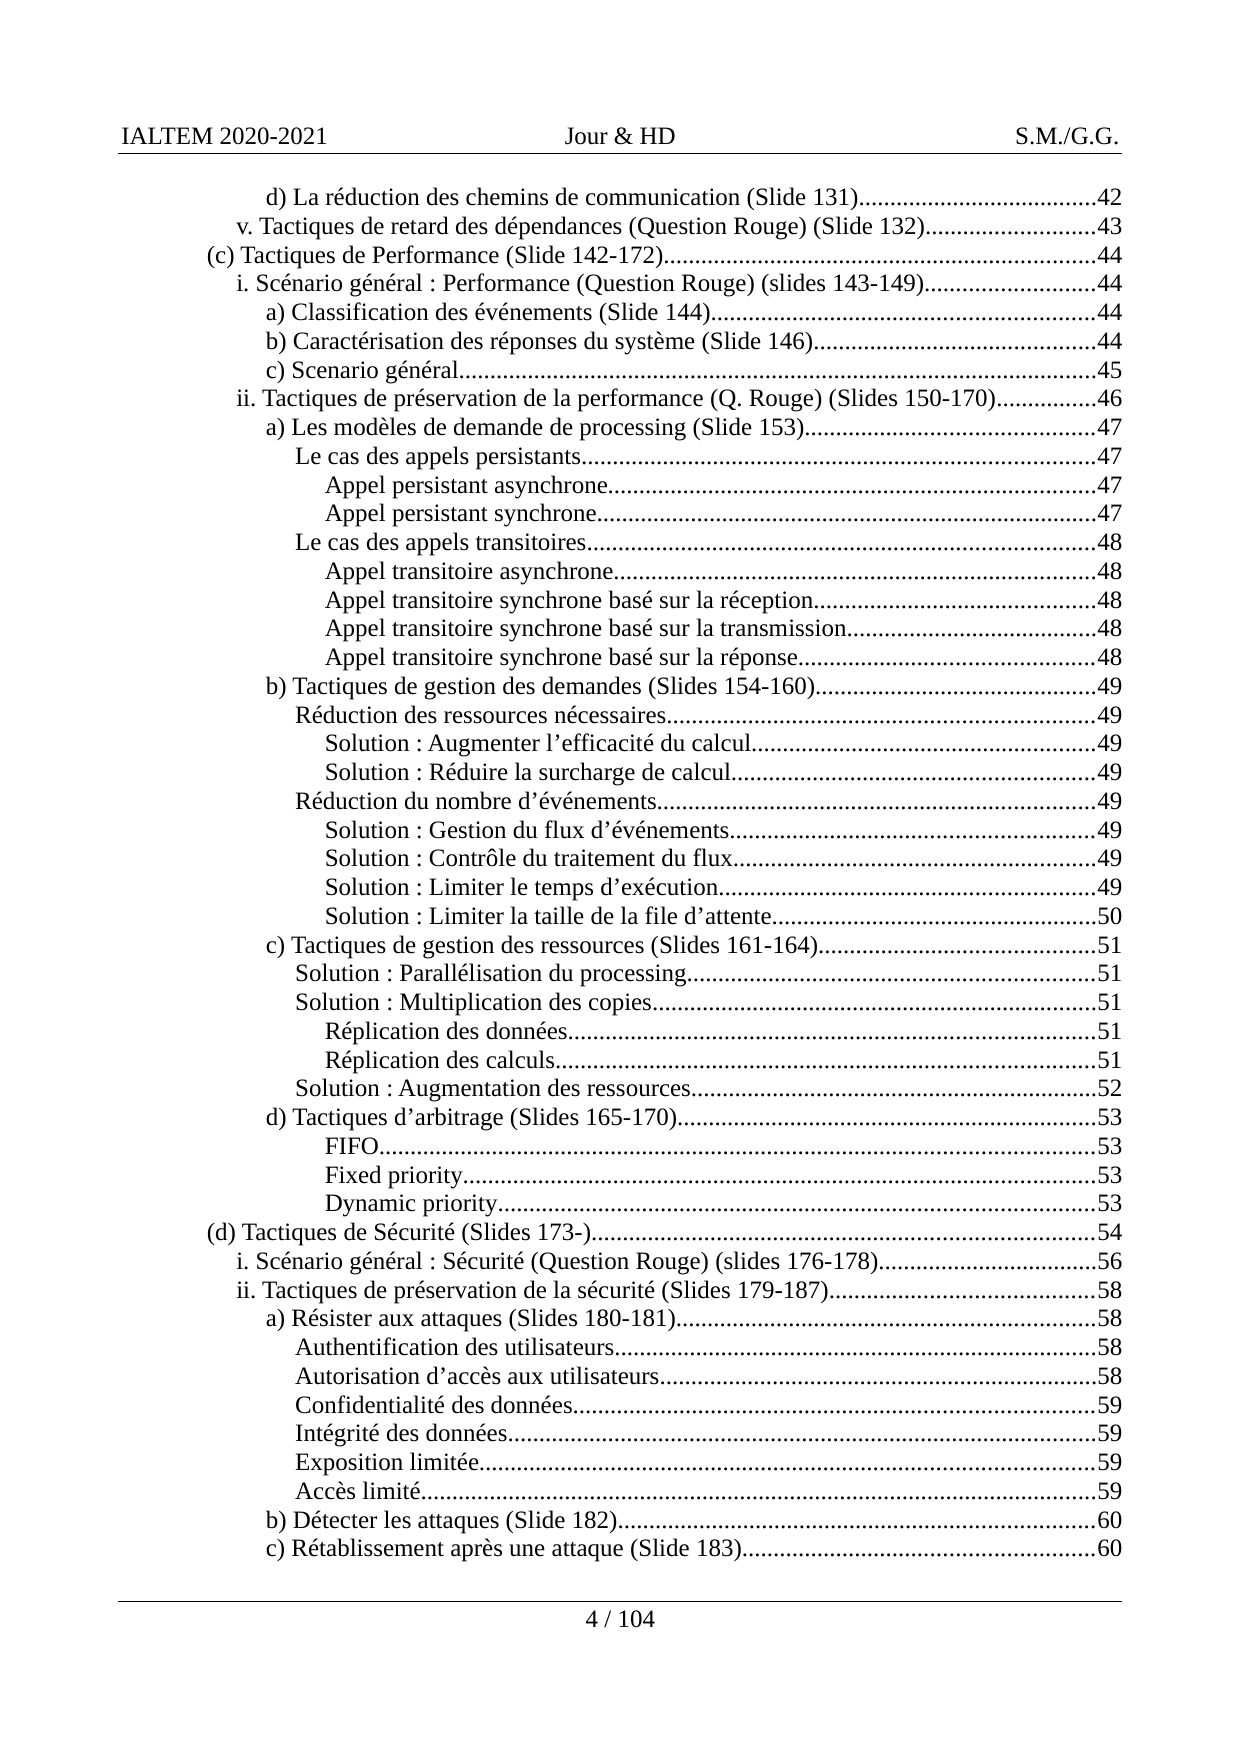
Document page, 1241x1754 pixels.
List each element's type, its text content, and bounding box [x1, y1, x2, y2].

text Solution : Augmenter l’efficacité du calcul 49 [324, 728, 1122, 757]
text Appel persistant synchrone 47 [324, 498, 1122, 527]
text Le cas des appels transitoires 48 [295, 527, 1122, 556]
text Autorisation d’accès aux utilisateurs 58 [295, 1361, 1122, 1390]
text Solution : Multiplication des copies 51 [295, 987, 1122, 1016]
text Appel transitoire synchrone basé sur la transmission 48 [324, 613, 1122, 642]
text b) Détecter les attaques (Slide 182) 60 [266, 1505, 1122, 1533]
text b) Tactiques de gestion des demandes (Slides 154-160) 49 [266, 671, 1122, 700]
text v. Tactiques de retard des dépendances (Question Rouge) (Slide 132) 43 [236, 211, 1122, 240]
text c) Rétablissement après une attaque (Slide 183) 60 [266, 1533, 1122, 1562]
text Solution : Réduire la surcharge de calcul 49 [324, 757, 1122, 786]
text Intégrité des données 59 [295, 1418, 1122, 1447]
text ii. Tactiques de préservation de la sécurité (Slides 179-187) 58 [236, 1275, 1122, 1303]
text Solution : Parallélisation du processing 51 [295, 958, 1122, 987]
text b) Caractérisation des réponses du système (Slide 146) 44 [266, 326, 1122, 355]
text i. Scénario général : Sécurité (Question Rouge) (slides 176-178) 56 [236, 1246, 1122, 1275]
text Solution : Augmentation des ressources 52 [295, 1073, 1122, 1102]
text c) Tactiques de gestion des ressources (Slides 161-164) 51 [266, 930, 1122, 958]
text i. Scénario général : Performance (Question Rouge) (slides 143-149) 44 [236, 268, 1122, 297]
text Réduction du nombre d’événements 49 [295, 786, 1122, 815]
text d) La réduction des chemins de communication (Slide 131) 42 [266, 182, 1122, 211]
text Appel transitoire asynchrone 48 [324, 556, 1122, 585]
text d) Tactiques d’arbitrage (Slides 165-170) 53 [266, 1102, 1122, 1131]
text a) Résister aux attaques (Slides 180-181) 58 [266, 1303, 1122, 1332]
text Authentification des utilisateurs 58 [295, 1332, 1122, 1361]
text a) Les modèles de demande de processing (Slide 153) 47 [266, 412, 1122, 441]
text Réplication des calculs 51 [324, 1045, 1122, 1073]
text Accès limité 59 [295, 1476, 1122, 1505]
text Solution : Contrôle du traitement du flux 49 [324, 843, 1122, 872]
text Solution : Limiter le temps d’exécution 49 [324, 872, 1122, 901]
text (c) Tactiques de Performance (Slide 142-172) 44 [207, 240, 1122, 268]
text FIFO 53 [324, 1131, 1122, 1160]
text Appel transitoire synchrone basé sur la réponse 48 [324, 642, 1122, 671]
text Réduction des ressources nécessaires 49 [295, 700, 1122, 728]
text (d) Tactiques de Sécurité (Slides 173-) 54 [207, 1217, 1122, 1246]
text Le cas des appels persistants 47 [295, 441, 1122, 470]
text Réplication des données 51 [324, 1016, 1122, 1045]
text Solution : Gestion du flux d’événements 49 [324, 815, 1122, 843]
text ii. Tactiques de préservation de la performance (Q. Rouge) (Slides 150-170) 46 [236, 383, 1122, 412]
text Solution : Limiter la taille de la file d’attente 50 [324, 901, 1122, 930]
text Appel transitoire synchrone basé sur la réception 48 [324, 585, 1122, 613]
text c) Scenario général 45 [266, 355, 1122, 383]
text Confidentialité des données 59 [295, 1390, 1122, 1418]
text Dynamic priority 53 [324, 1188, 1122, 1217]
text Fixed priority 53 [324, 1160, 1122, 1188]
text Appel persistant asynchrone 47 [324, 470, 1122, 498]
text Exposition limitée 59 [295, 1447, 1122, 1476]
text a) Classification des événements (Slide 144) 44 [266, 297, 1122, 326]
